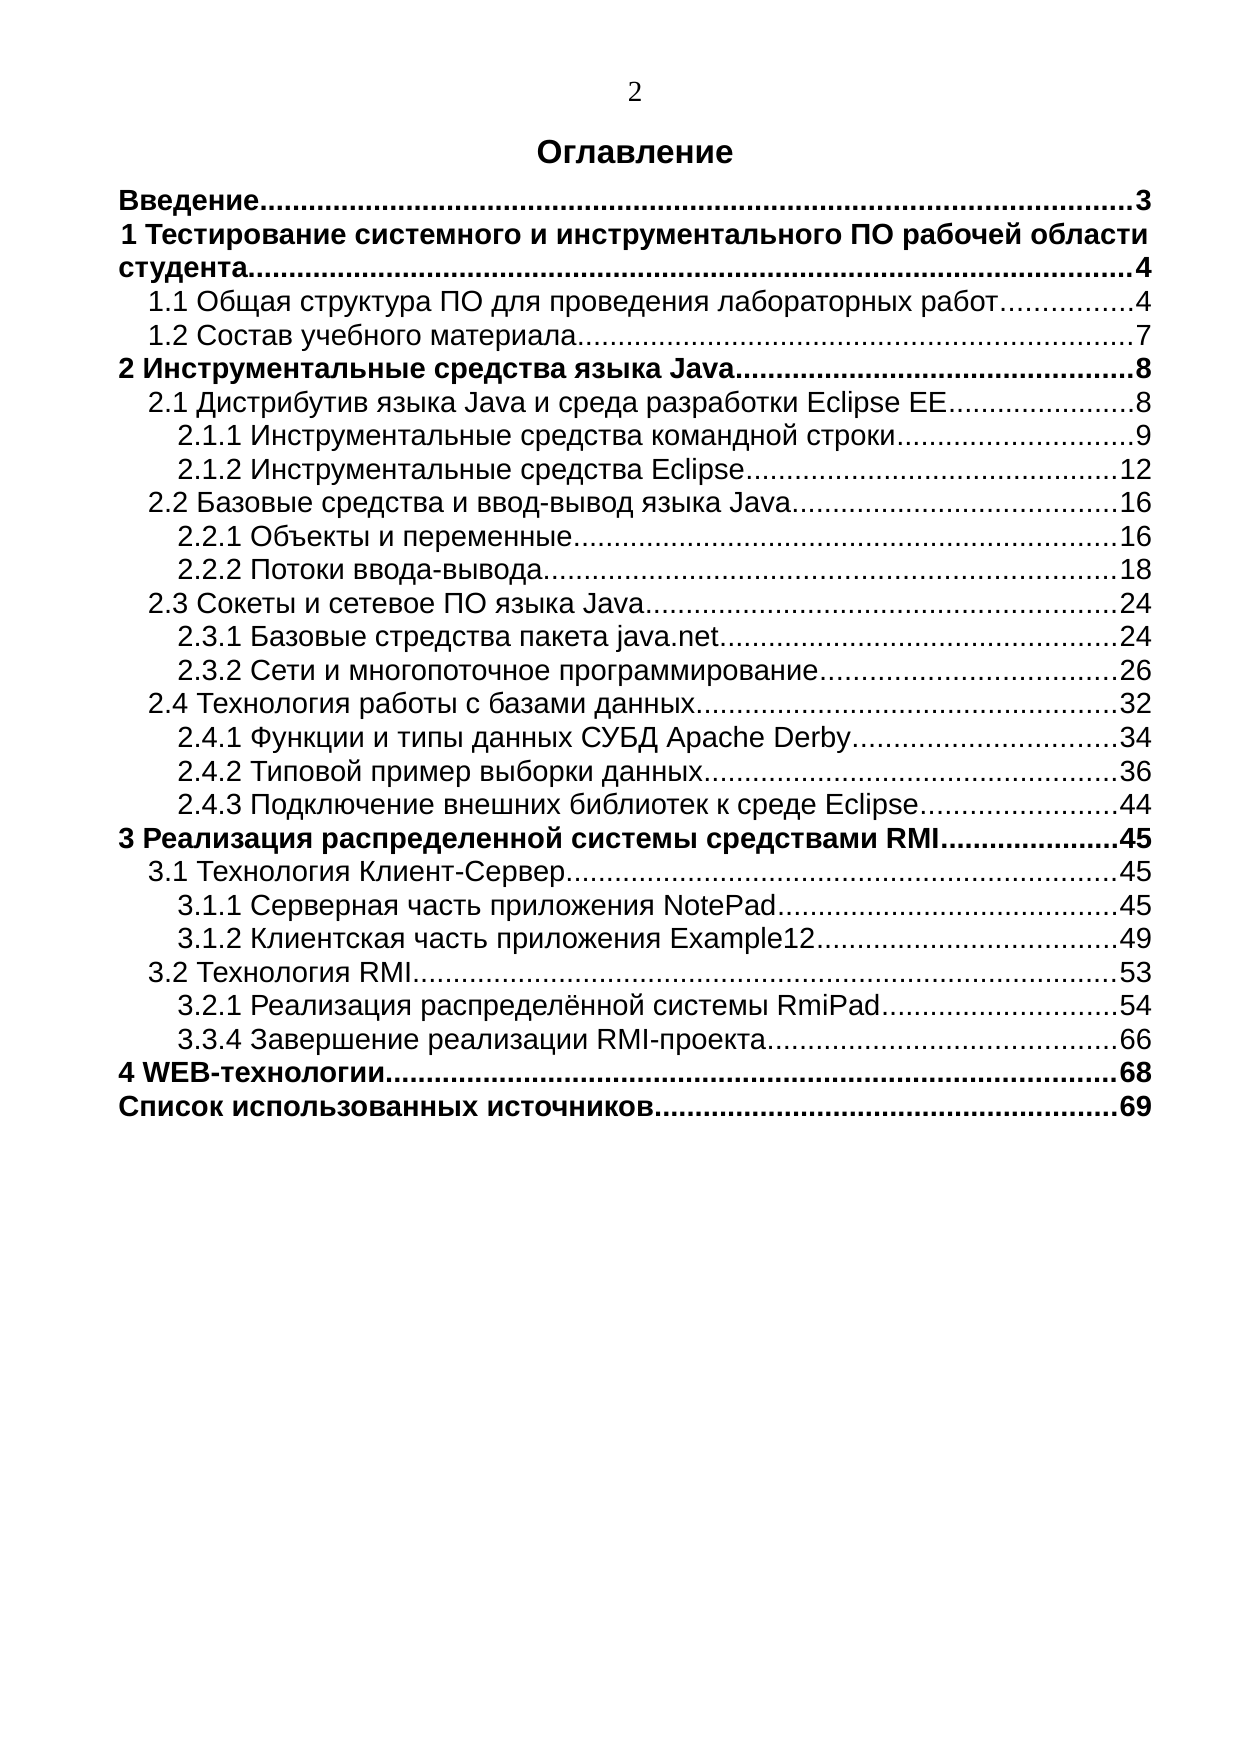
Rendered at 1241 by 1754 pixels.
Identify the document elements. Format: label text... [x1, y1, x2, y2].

text 3.1.2 Клиентская часть приложения Example12 49 [177, 921, 1152, 955]
text 2.1.1 Инструментальные средства командной строки 9 [177, 418, 1152, 452]
text 2.3.1 Базовые стредства пакета java.net 24 [177, 619, 1152, 653]
text 4 WEB-технологии 68 [118, 1056, 1152, 1089]
text 2.4.2 Типовой пример выборки данных 36 [177, 754, 1152, 787]
text 1.1 Общая структура ПО для проведения лабораторных работ 4 [148, 284, 1152, 318]
text Список использованных источников 69 [118, 1089, 1152, 1123]
text 1 Тестирование системного и инструментального ПО рабочей области студента 4 [118, 217, 1152, 284]
text 2.2.1 Объекты и переменные 16 [177, 519, 1152, 552]
text 3.2 Технология RMI 53 [148, 955, 1152, 988]
text 3.3.4 Завершение реализации RMI-проекта 66 [177, 1022, 1152, 1056]
text 3.1 Технология Клиент-Сервер 45 [148, 854, 1152, 888]
text 2.4 Технология работы с базами данных 32 [148, 687, 1152, 720]
text 2.3 Сокеты и сетевое ПО языка Java 24 [148, 586, 1152, 619]
text 3 Реализация распределенной системы средствами RMI 45 [118, 821, 1152, 854]
text 1.2 Состав учебного материала 7 [148, 318, 1152, 351]
text 2.1.2 Инструментальные средства Eclipse 12 [177, 452, 1152, 485]
text 2 Инструментальные средства языка Java 8 [118, 351, 1152, 385]
text 2.2.2 Потоки ввода-вывода 18 [177, 552, 1152, 586]
text 2.3.2 Сети и многопоточное программирование 26 [177, 653, 1152, 687]
text Введение 3 [118, 183, 1152, 217]
text 3.2.1 Реализация распределённой системы RmiPad 54 [177, 988, 1152, 1022]
text 3.1.1 Серверная часть приложения NotePad 45 [177, 888, 1152, 921]
text 2.1 Дистрибутив языка Java и среда разработки Eclipse EE 8 [148, 385, 1152, 418]
text 2.4.3 Подключение внешних библиотек к среде Eclipse 44 [177, 787, 1152, 821]
text 2.2 Базовые средства и ввод-вывод языка Java 16 [148, 485, 1152, 519]
text 2.4.1 Функции и типы данных СУБД Apache Derby 34 [177, 720, 1152, 754]
subtitle Оглавление [118, 132, 1152, 171]
